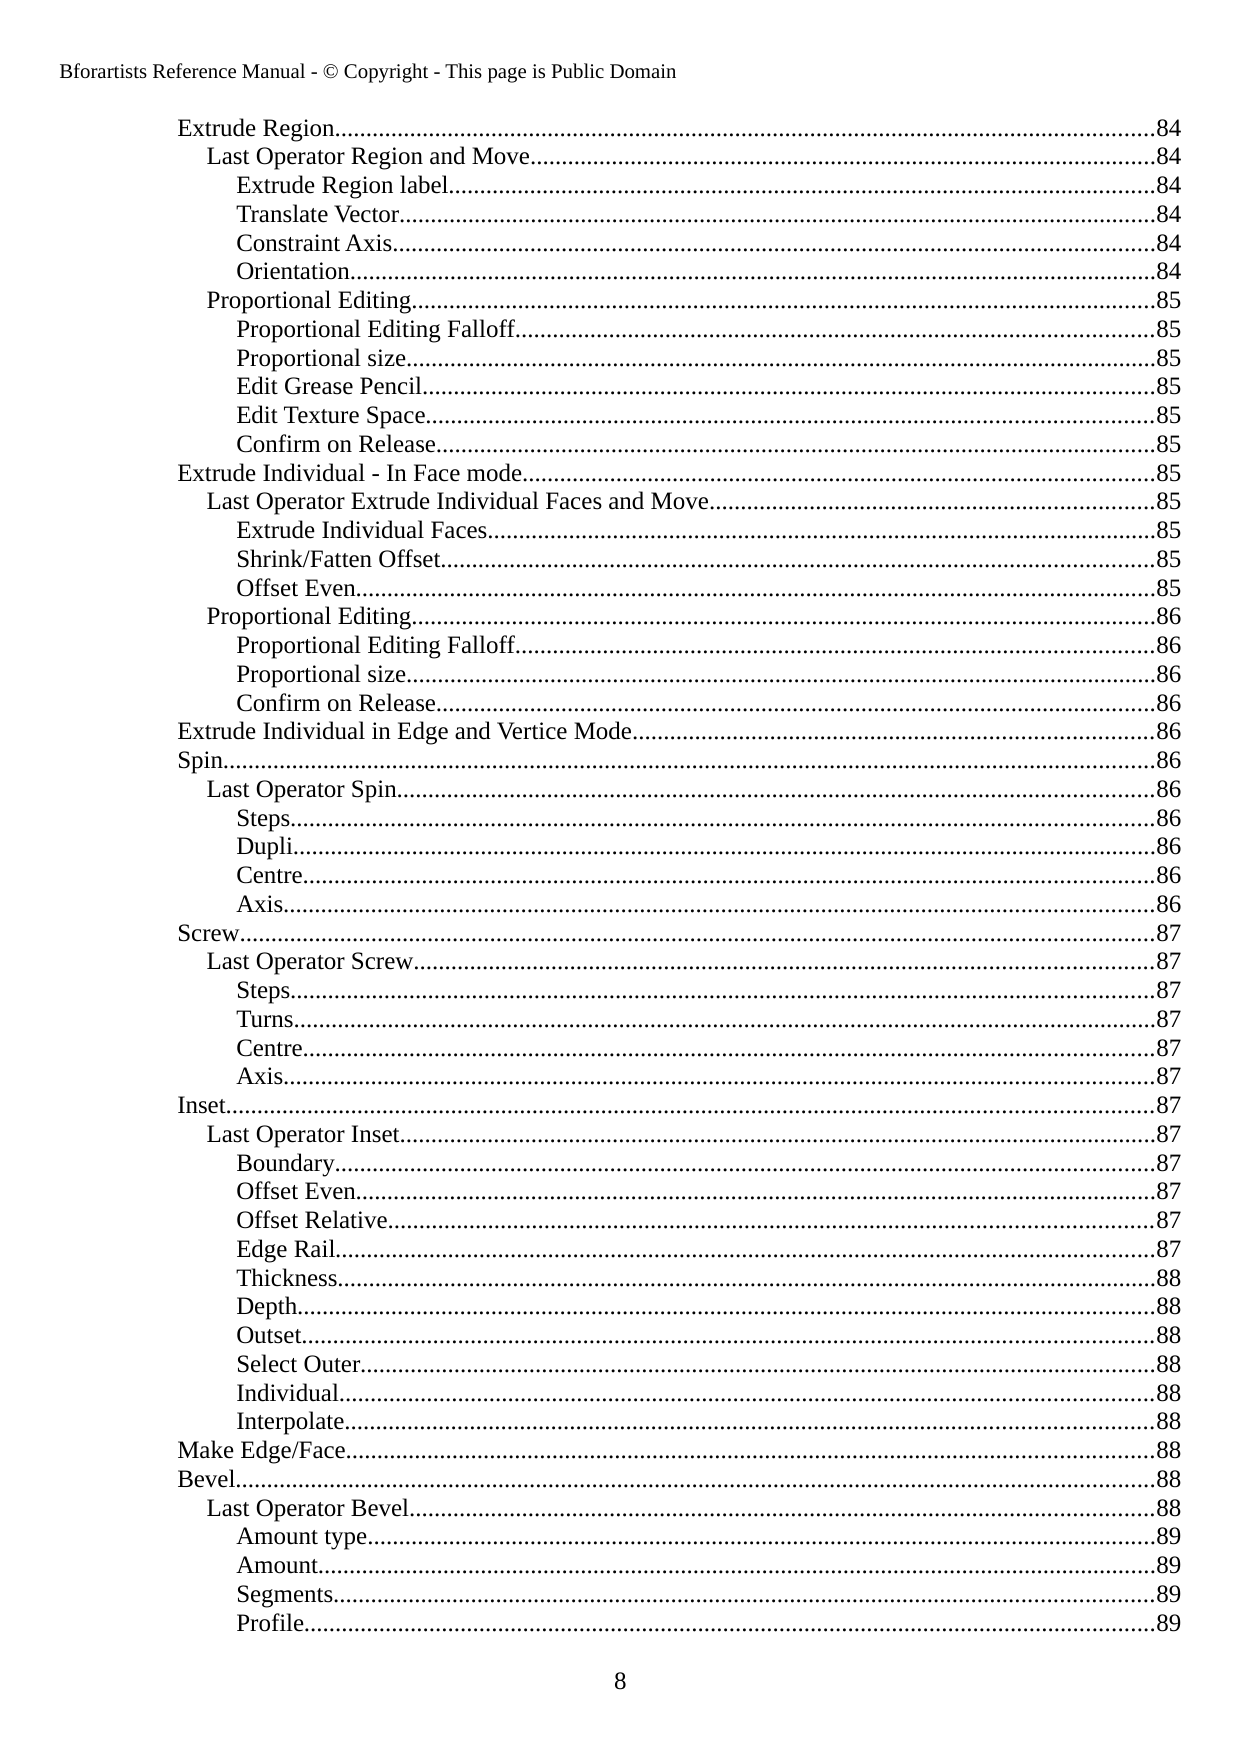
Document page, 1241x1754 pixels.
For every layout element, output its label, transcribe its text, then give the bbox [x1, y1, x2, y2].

text Extrude Individual in Edge and Vertice Mode 86 [177, 716, 1181, 745]
text Amount type 89 [236, 1521, 1181, 1550]
text Last Operator Spin 86 [206, 774, 1181, 803]
text Proportional Editing Falloff 85 [236, 314, 1181, 343]
text Extrude Individual Faces 85 [236, 515, 1181, 544]
text Centre 87 [236, 1033, 1181, 1061]
text Thickness 88 [236, 1263, 1181, 1291]
text Last Operator Screw 87 [206, 946, 1181, 975]
text Screw 87 [177, 918, 1181, 946]
text Proportional Editing 86 [206, 601, 1181, 630]
text Extrude Individual - In Face mode 85 [177, 458, 1181, 486]
text Interpolate 88 [236, 1406, 1181, 1435]
text Proportional Editing Falloff 86 [236, 630, 1181, 659]
text Proportional size 86 [236, 659, 1181, 688]
text Dupli 86 [236, 831, 1181, 860]
text Profile 89 [236, 1608, 1181, 1636]
text Spin 86 [177, 745, 1181, 774]
text Orientation 84 [236, 256, 1181, 285]
text Axis 86 [236, 889, 1181, 918]
text Depth 88 [236, 1291, 1181, 1320]
text Extrude Region label 84 [236, 170, 1181, 199]
text Amount 89 [236, 1550, 1181, 1579]
text Last Operator Bevel 88 [206, 1493, 1181, 1521]
text Shrink/Fatten Offset 85 [236, 544, 1181, 573]
text Edit Texture Space 85 [236, 400, 1181, 429]
text Edit Grease Pencil 85 [236, 371, 1181, 400]
text Turns 87 [236, 1004, 1181, 1033]
text Individual 88 [236, 1378, 1181, 1406]
text Steps 87 [236, 975, 1181, 1004]
text Bevel 88 [177, 1464, 1181, 1493]
text Confirm on Release 86 [236, 688, 1181, 716]
text Axis 87 [236, 1061, 1181, 1090]
text Offset Even 85 [236, 573, 1181, 601]
text Last Operator Inset 87 [206, 1119, 1181, 1148]
text Offset Even 87 [236, 1176, 1181, 1205]
text Last Operator Region and Move 84 [206, 141, 1181, 170]
text Constraint Axis 84 [236, 228, 1181, 256]
text Outset 88 [236, 1320, 1181, 1349]
text Extrude Region 84 [177, 113, 1181, 141]
text Last Operator Extrude Individual Faces and Move 85 [206, 486, 1181, 515]
text Proportional size 85 [236, 343, 1181, 371]
text Centre 86 [236, 860, 1181, 889]
text Boundary 87 [236, 1148, 1181, 1176]
text Select Outer 88 [236, 1349, 1181, 1378]
text Confirm on Release 85 [236, 429, 1181, 458]
text Inset 87 [177, 1090, 1181, 1119]
text Make Edge/Face 88 [177, 1435, 1181, 1464]
text Steps 86 [236, 803, 1181, 831]
text Proportional Editing 85 [206, 285, 1181, 314]
text Edge Rail 87 [236, 1234, 1181, 1263]
text Offset Relative 87 [236, 1205, 1181, 1234]
text Segments 89 [236, 1579, 1181, 1608]
text Translate Vector 84 [236, 199, 1181, 228]
